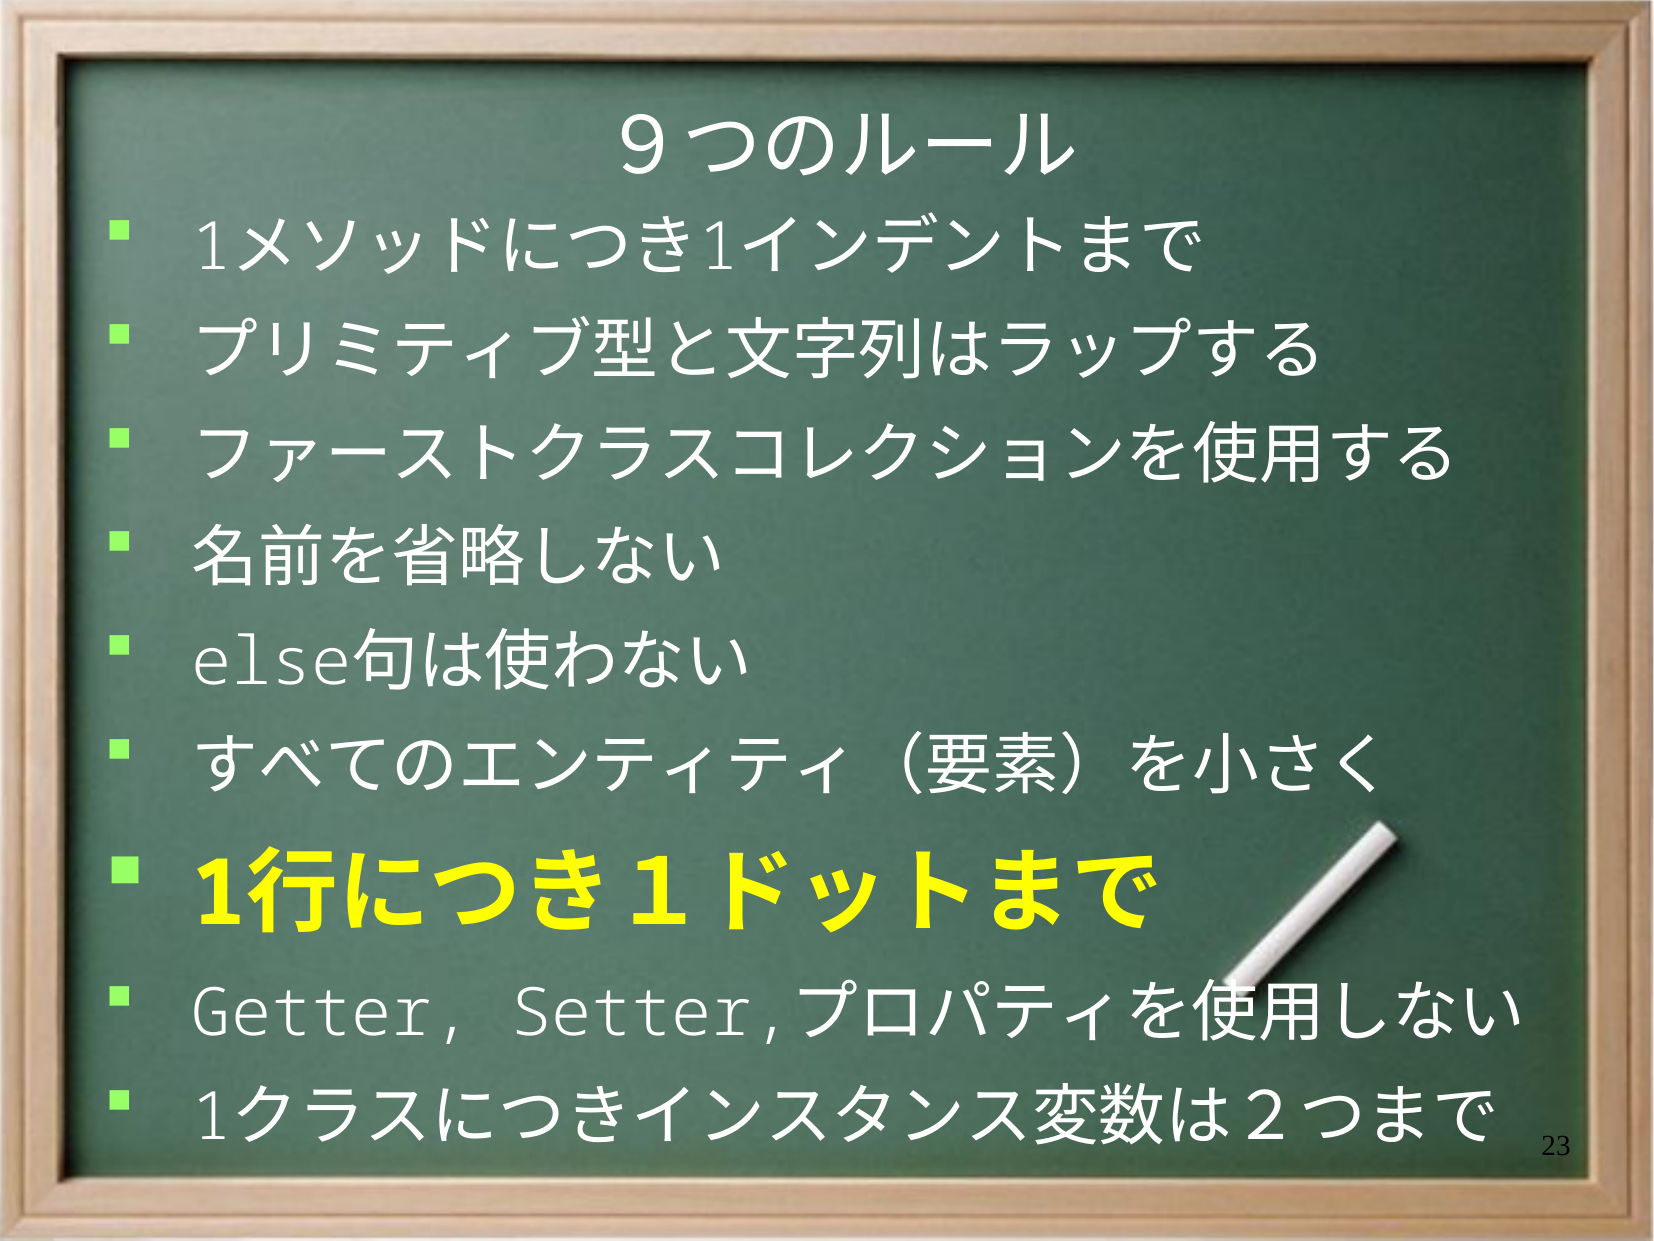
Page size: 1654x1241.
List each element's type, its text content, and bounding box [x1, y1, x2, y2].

picture [0, 0, 1654, 1241]
title ９つのルール [82, 71, 1599, 207]
list 1メソッドにつき1インデントまで プリミティブ型と文字列はラップする ファーストクラスコレクションを使用する 名前を省略しない else句は使わない すべてのエンティティ（要素）を小さく 1行につき１ドットまで Getter, Setter,プロパティを使用しない 1クラスにつきインスタンス変数は２つまで [89, 207, 1570, 1204]
